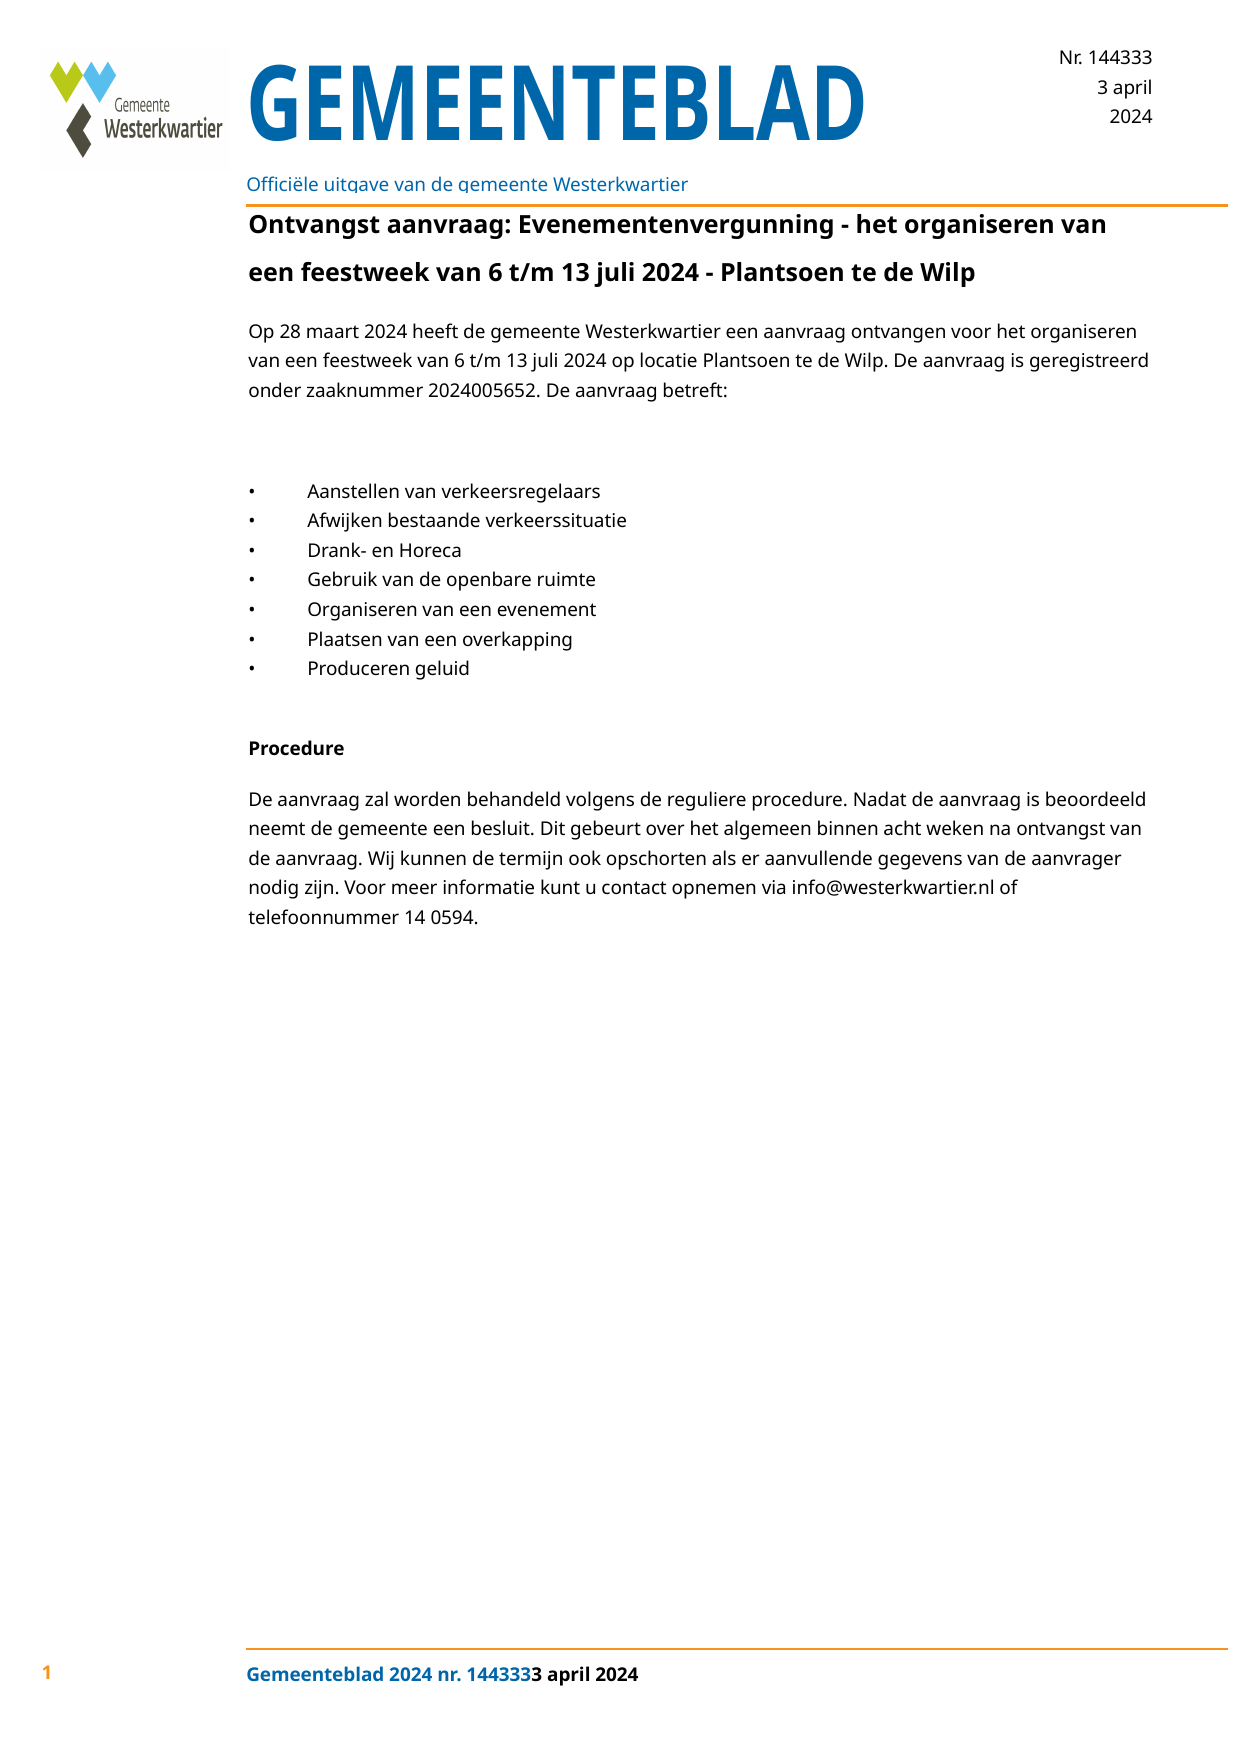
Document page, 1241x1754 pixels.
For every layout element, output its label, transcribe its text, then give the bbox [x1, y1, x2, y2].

text Procedure [248, 735, 1152, 761]
picture [41, 47, 231, 172]
text Ontvangst aanvraag: Evenementenvergunning - het organiseren van een feestweek van 6 t/m 13 juli 2024 - Plantsoen te de Wilp [248, 207, 1152, 288]
list Gebruik van de openbare ruimte [248, 567, 1152, 592]
list Organiseren van een evenement [248, 596, 1152, 622]
list Produceren geluid [248, 655, 1152, 681]
text Op 28 maart 2024 heeft de gemeente Westerkwartier een aanvraag ontvangen voor het organiseren van een feestweek van 6 t/m 13 juli 2024 op locatie Plantsoen te de Wilp. De aanvraag is geregistreerd onder zaaknummer 2024005652. De aanvraag betreft: [248, 318, 1152, 403]
list Plaatsen van een overkapping [248, 626, 1152, 652]
list Drank- en Horeca [248, 537, 1152, 563]
list Aanstellen van verkeersregelaars [248, 478, 1152, 504]
text De aanvraag zal worden behandeld volgens de reguliere procedure. Nadat de aanvraag is beoordeeld neemt de gemeente een besluit. Dit gebeurt over het algemeen binnen acht weken na ontvangst van de aanvraag. Wij kunnen de termijn ook opschorten als er aanvullende gegevens van de aanvrager nodig zijn. Voor meer informatie kunt u contact opnemen via info@westerkwartier.nl of telefoonnummer 14 0594. [248, 786, 1152, 930]
list Afwijken bestaande verkeerssituatie [248, 507, 1152, 533]
